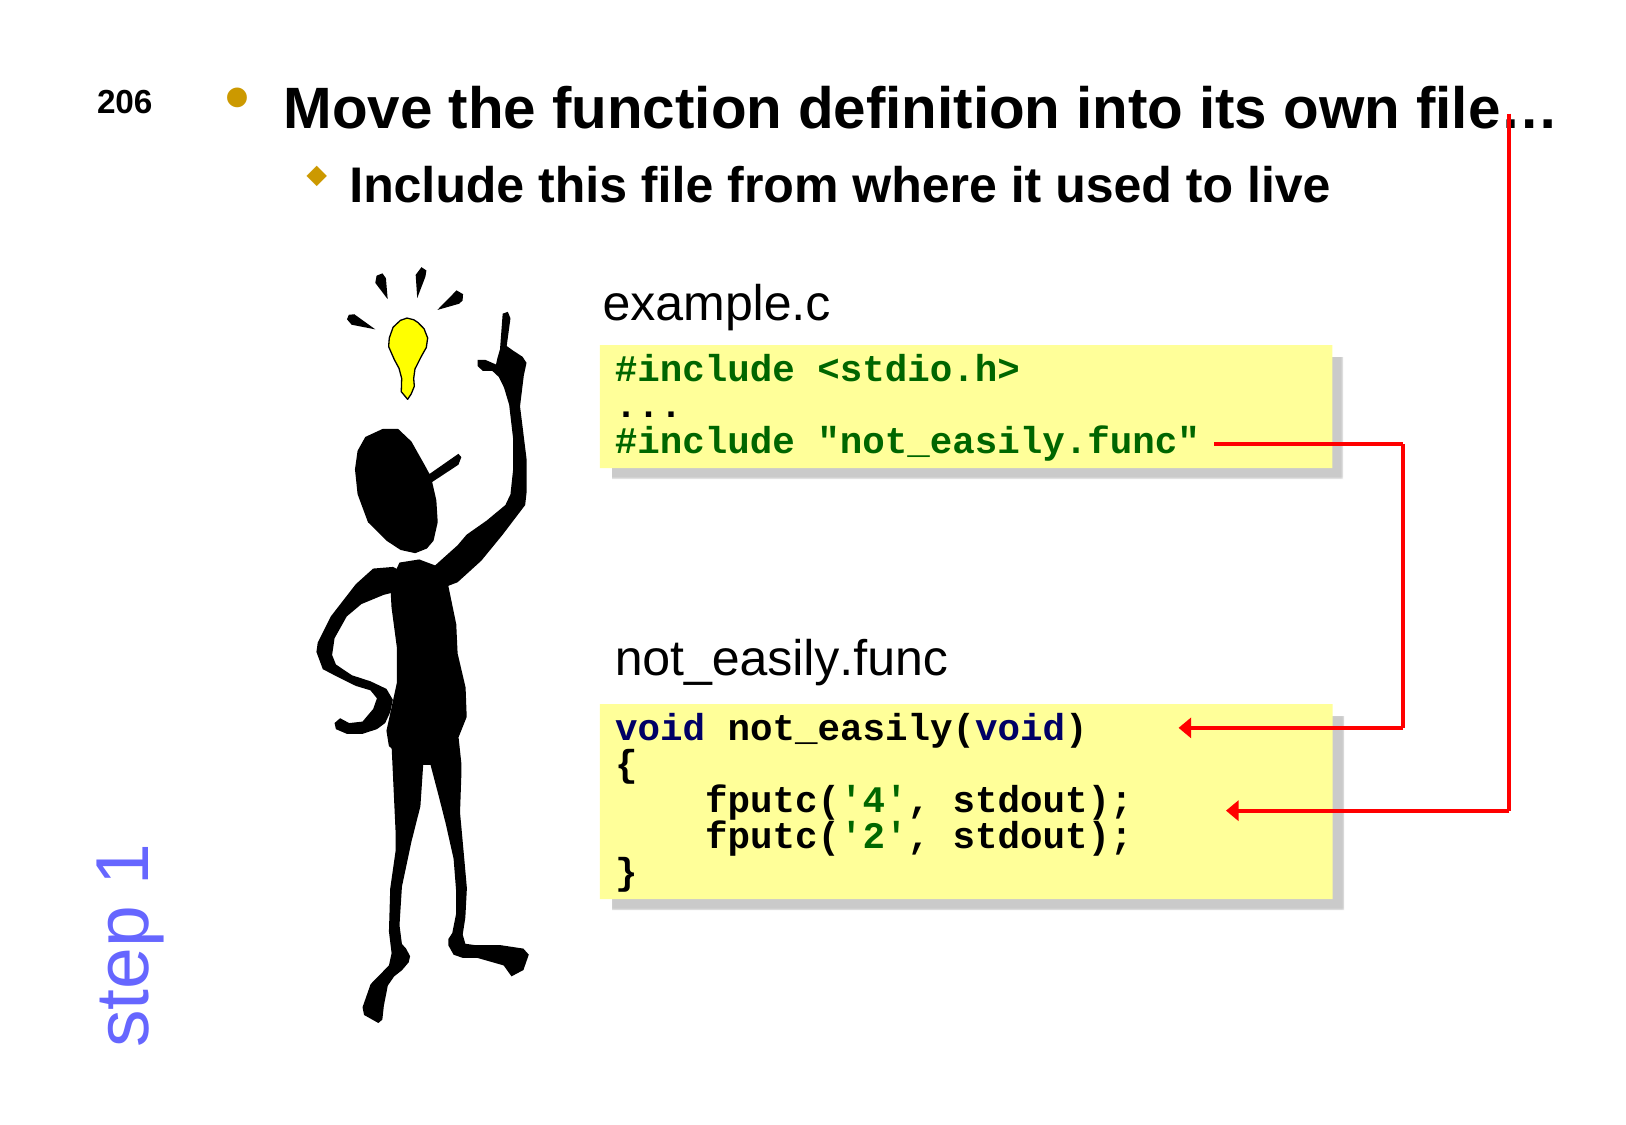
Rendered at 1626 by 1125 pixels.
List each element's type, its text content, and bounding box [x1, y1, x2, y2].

text_box void not_easily(void) { fputc('4', stdout); fputc('2', stdout); } [599, 704, 1333, 900]
list Move the function definition into its own file… Include this file from where it used to live [212, 62, 1581, 1063]
title step 1 [50, 187, 188, 1063]
text_box [415, 267, 427, 299]
text_box [375, 273, 388, 300]
text_box #include <stdio.h> ... #include "not_easily.func" [599, 345, 1333, 469]
text_box [316, 311, 529, 1024]
text_box [437, 290, 464, 310]
text_box [388, 318, 428, 400]
text_box not_easily.func [599, 617, 1073, 693]
text_box example.c [587, 262, 955, 338]
text_box [354, 428, 462, 554]
text_box [347, 314, 376, 330]
